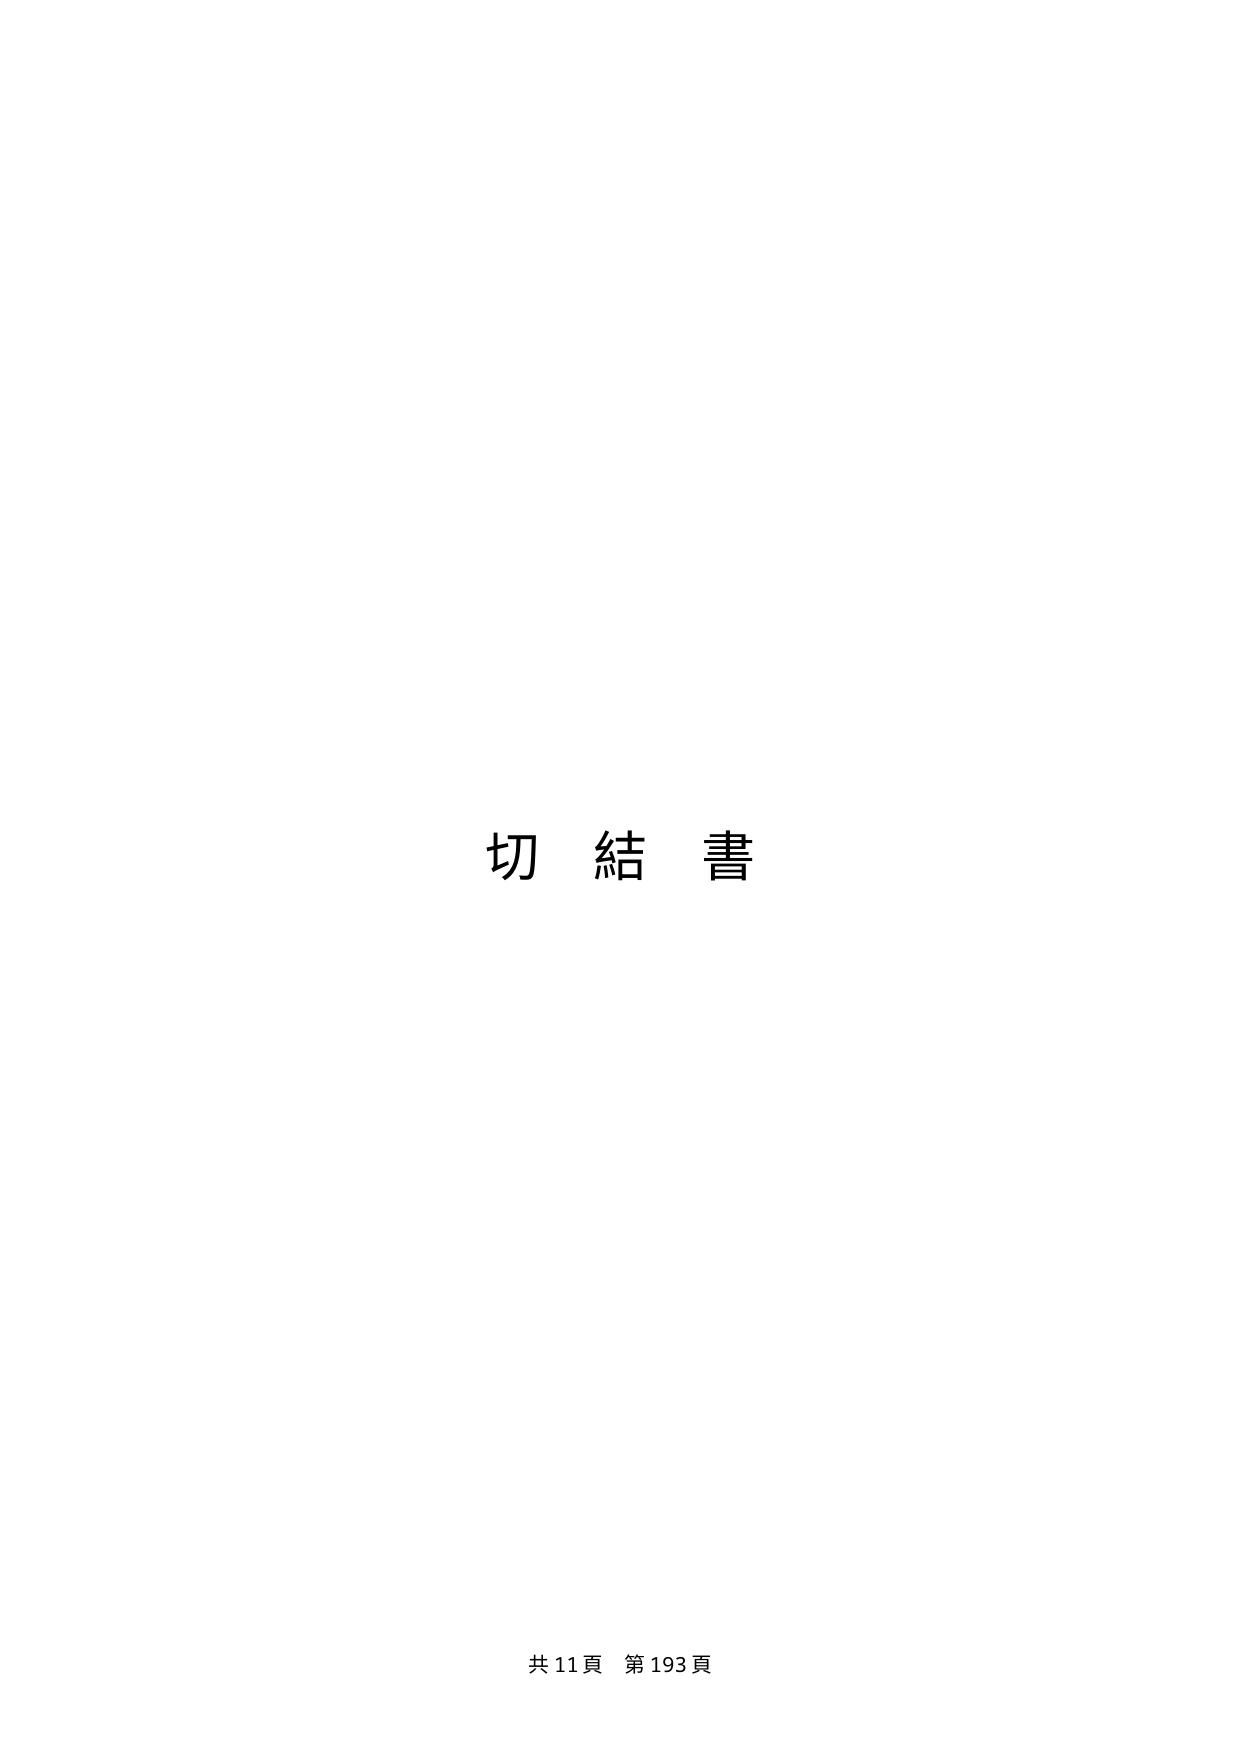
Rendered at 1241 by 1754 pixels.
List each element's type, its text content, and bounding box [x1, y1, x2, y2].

text 切 結 書 [118, 780, 1122, 905]
